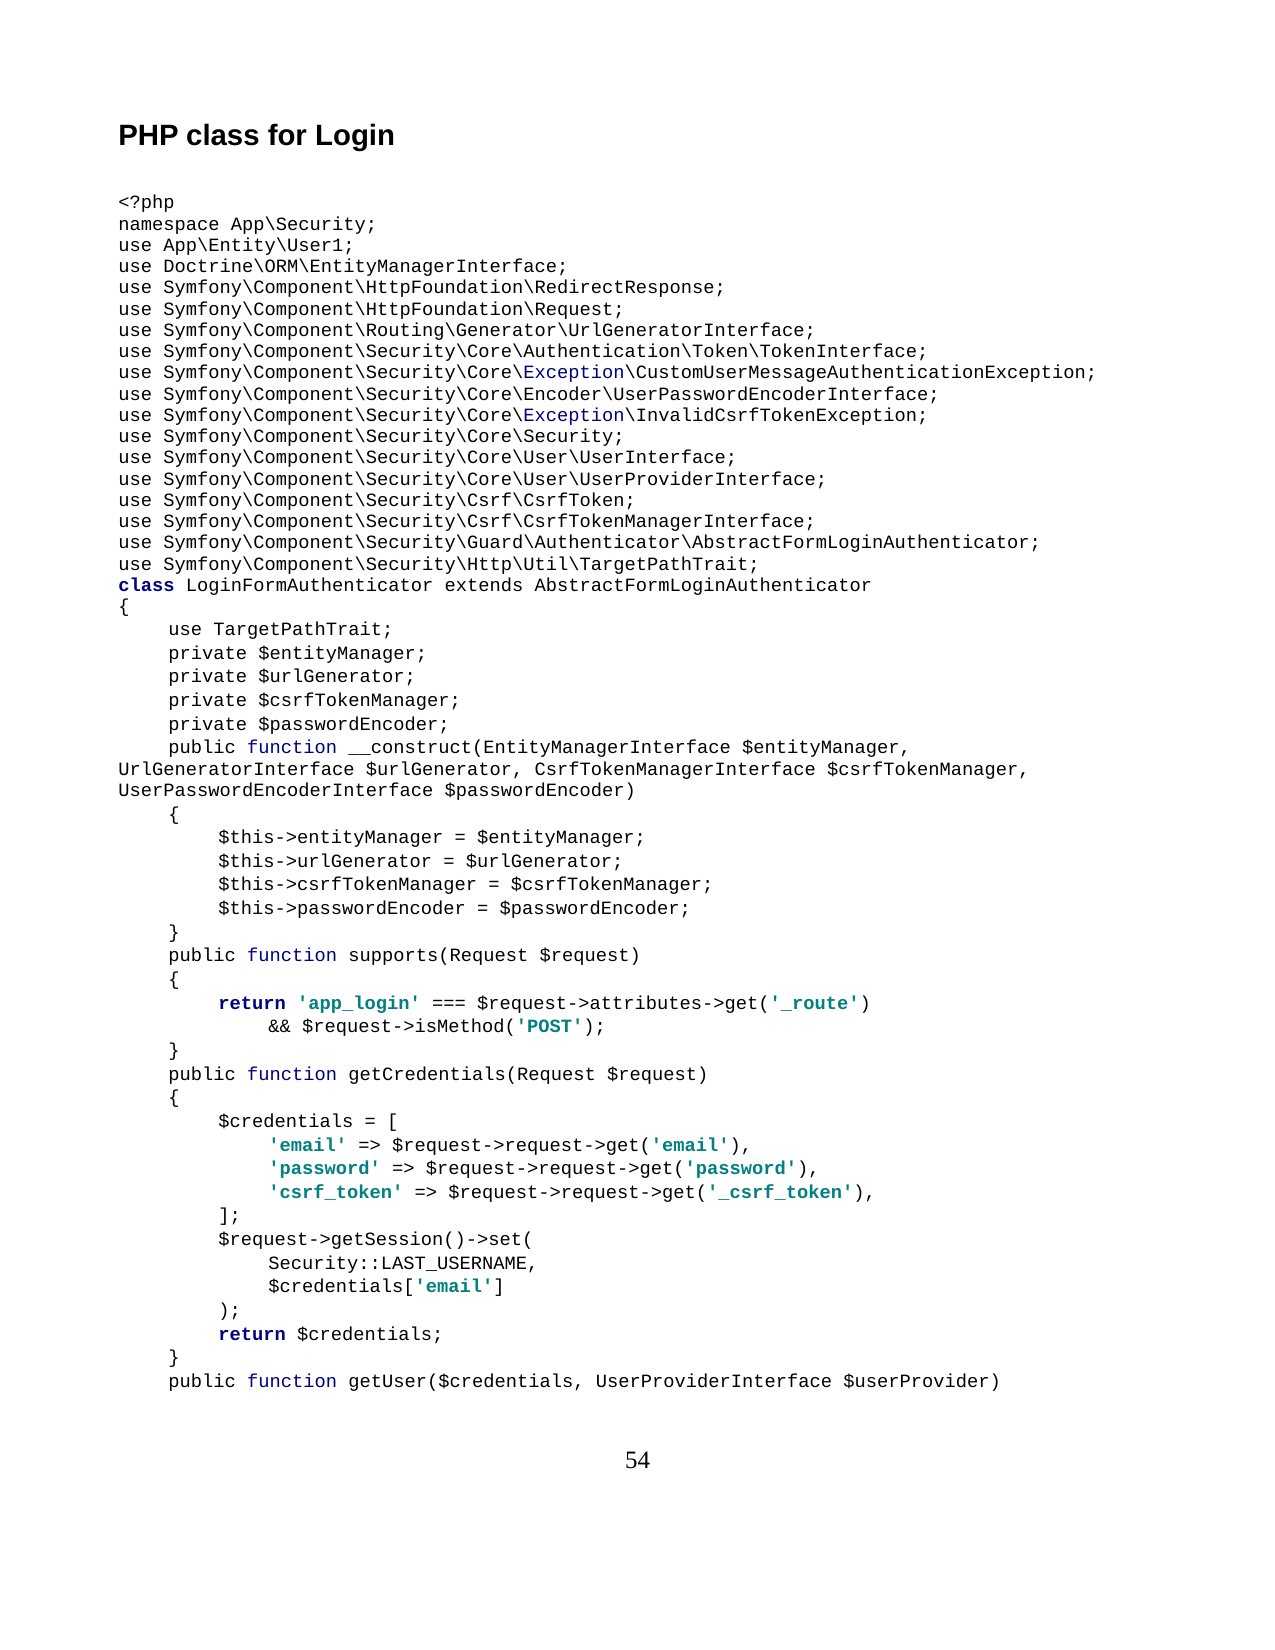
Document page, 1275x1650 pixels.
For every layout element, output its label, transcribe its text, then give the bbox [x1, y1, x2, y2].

text use Symfony\Component\Security\Core\User\UserInterface; [118, 448, 1157, 469]
subtitle PHP class for Login [118, 118, 1157, 152]
text { [118, 597, 1157, 618]
text ); [118, 1299, 1157, 1323]
text 'csrf_token' => $request->request->get('_csrf_token'), [118, 1181, 1157, 1204]
text use Symfony\Component\Security\Csrf\CsrfTokenManagerInterface; [118, 512, 1157, 533]
text use Symfony\Component\Security\Http\Util\TargetPathTrait; [118, 554, 1157, 576]
text public function __construct(EntityManagerInterface $entityManager, UrlGeneratorInterface $urlGenerator, CsrfTokenManagerInterface $csrfTokenManager, UserPasswordEncoderInterface $passwordEncoder) [118, 736, 1157, 802]
text public function getUser($credentials, UserProviderInterface $userProvider) [118, 1370, 1157, 1394]
text return 'app_login' === $request->attributes->get('_route') [118, 992, 1157, 1015]
text use Doctrine\ORM\EntityManagerInterface; [118, 257, 1157, 278]
text namespace App\Security; [118, 214, 1157, 236]
text { [118, 802, 1157, 826]
text } [118, 1039, 1157, 1063]
text use Symfony\Component\HttpFoundation\Request; [118, 299, 1157, 321]
text use Symfony\Component\Security\Core\Security; [118, 427, 1157, 448]
text use Symfony\Component\Security\Core\Exception\InvalidCsrfTokenException; [118, 406, 1157, 427]
text use App\Entity\User1; [118, 236, 1157, 257]
text use Symfony\Component\Routing\Generator\UrlGeneratorInterface; [118, 321, 1157, 342]
text use Symfony\Component\Security\Core\Encoder\UserPasswordEncoderInterface; [118, 384, 1157, 406]
text { [118, 1086, 1157, 1110]
text $credentials['email'] [118, 1275, 1157, 1299]
text $request->getSession()->set( [118, 1228, 1157, 1252]
text use Symfony\Component\Security\Core\Exception\CustomUserMessageAuthenticationException; [118, 363, 1157, 384]
text { [118, 968, 1157, 992]
text 'password' => $request->request->get('password'), [118, 1157, 1157, 1181]
text private $entityManager; [118, 642, 1157, 665]
text Security::LAST_USERNAME, [118, 1252, 1157, 1275]
text use Symfony\Component\Security\Csrf\CsrfToken; [118, 491, 1157, 512]
text use Symfony\Component\Security\Core\User\UserProviderInterface; [118, 469, 1157, 491]
text private $csrfTokenManager; [118, 689, 1157, 713]
text class LoginFormAuthenticator extends AbstractFormLoginAuthenticator [118, 576, 1157, 597]
text return $credentials; [118, 1323, 1157, 1346]
text use Symfony\Component\Security\Guard\Authenticator\AbstractFormLoginAuthenticator; [118, 533, 1157, 554]
text public function supports(Request $request) [118, 944, 1157, 968]
text && $request->isMethod('POST'); [118, 1015, 1157, 1039]
text $this->passwordEncoder = $passwordEncoder; [118, 897, 1157, 921]
text ]; [118, 1204, 1157, 1228]
text } [118, 1346, 1157, 1370]
text use Symfony\Component\Security\Core\Authentication\Token\TokenInterface; [118, 342, 1157, 363]
text $this->entityManager = $entityManager; [118, 826, 1157, 850]
text public function getCredentials(Request $request) [118, 1063, 1157, 1086]
text private $passwordEncoder; [118, 713, 1157, 736]
text 'email' => $request->request->get('email'), [118, 1133, 1157, 1157]
text $this->csrfTokenManager = $csrfTokenManager; [118, 873, 1157, 897]
text $this->urlGenerator = $urlGenerator; [118, 850, 1157, 873]
text use TargetPathTrait; [118, 618, 1157, 642]
text private $urlGenerator; [118, 665, 1157, 689]
text <?php [118, 193, 1157, 214]
text } [118, 921, 1157, 944]
text use Symfony\Component\HttpFoundation\RedirectResponse; [118, 278, 1157, 299]
text $credentials = [ [118, 1110, 1157, 1133]
